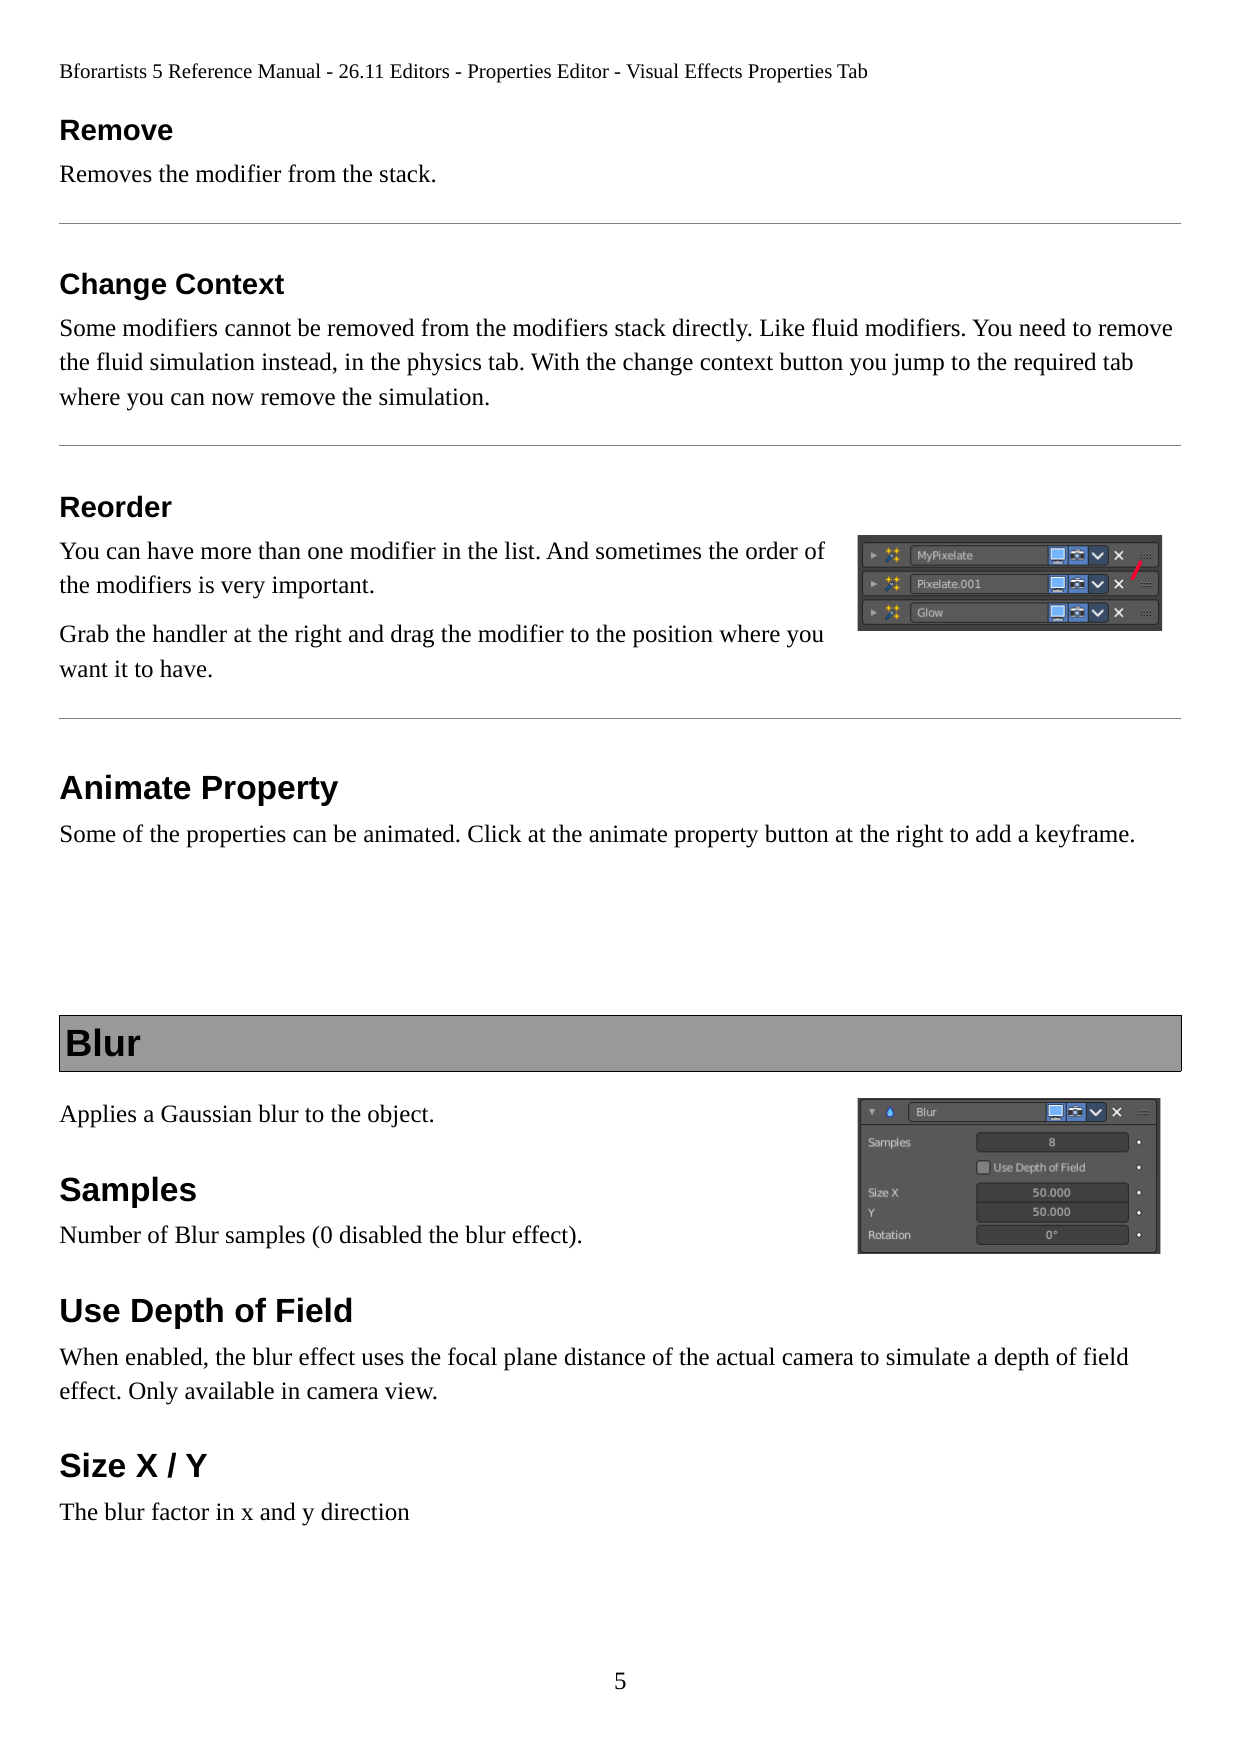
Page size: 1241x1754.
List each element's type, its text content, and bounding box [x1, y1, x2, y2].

text You can have more than one modifier in the list. And sometimes the order of the modifiers is very important. [59, 536, 857, 599]
subtitle Use Depth of Field [59, 1290, 1181, 1329]
subtitle Samples [59, 1169, 857, 1208]
subtitle [1161, 1169, 1181, 1208]
text Grab the handler at the right and drag the modifier to the position where you want it to have. [59, 619, 1181, 683]
table_header Blur [60, 1016, 1181, 1071]
subtitle Remove [59, 113, 1181, 146]
picture [857, 1098, 1161, 1254]
text Number of Blur samples (0 disabled the blur effect). [59, 1221, 857, 1249]
subtitle Reorder [59, 490, 1181, 523]
subtitle Size X / Y [59, 1446, 1181, 1484]
subtitle Change Context [59, 267, 1181, 300]
text Removes the modifier from the stack. [59, 159, 1181, 188]
text When enabled, the blur effect uses the focal plane distance of the actual camera to simulate a depth of field effect. Only available in camera view. [59, 1342, 1181, 1405]
subtitle Animate Property [59, 768, 1181, 807]
text Some of the properties can be animated. Click at the animate property button at the right to add a keyframe. [59, 819, 1181, 848]
text Applies a Gaussian blur to the object. [59, 1099, 857, 1128]
text The blur factor in x and y direction [59, 1497, 1181, 1526]
text Some modifiers cannot be removed from the modifiers stack directly. Like fluid modifiers. You need to remove the fluid simulation instead, in the physics tab. With the change context button you jump to the required tab where you can now remove the simulation. [59, 313, 1181, 411]
picture [857, 535, 1163, 631]
